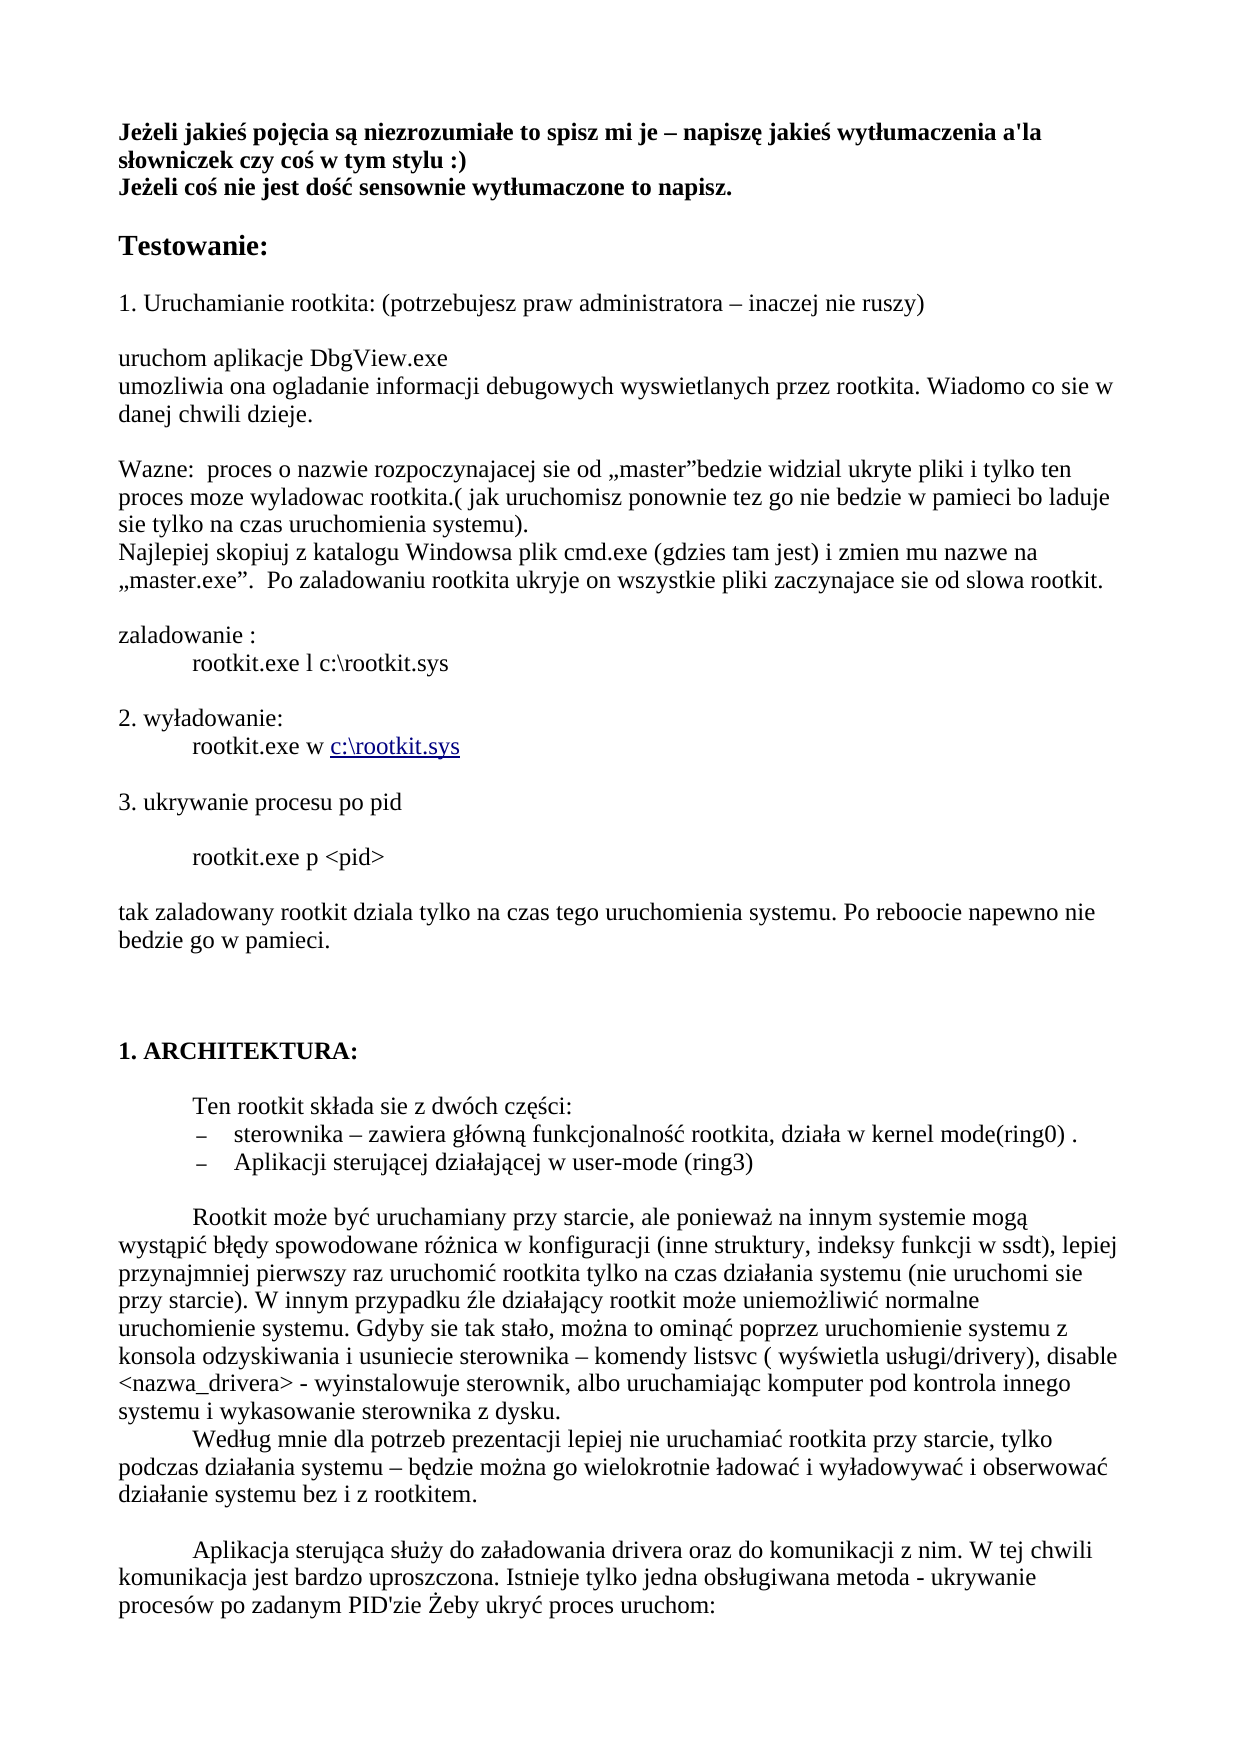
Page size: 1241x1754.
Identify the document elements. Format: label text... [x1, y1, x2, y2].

text rootkit.exe l c:\rootkit.sys [118, 649, 1122, 677]
text umozliwia ona ogladanie informacji debugowych wyswietlanych przez rootkita. Wiadomo co sie w danej chwili dzieje. [118, 372, 1122, 427]
text Testowanie: [118, 229, 1122, 261]
list sterownika – zawiera główną funkcjonalność rootkita, działa w kernel mode(ring0) . [196, 1120, 1122, 1148]
text Według mnie dla potrzeb prezentacji lepiej nie uruchamiać rootkita przy starcie, tylko podczas działania systemu – będzie można go wielokrotnie ładować i wyładowywać i obserwować działanie systemu bez i z rootkitem. [118, 1425, 1122, 1508]
text Rootkit może być uruchamiany przy starcie, ale ponieważ na innym systemie mogą wystąpić błędy spowodowane różnica w konfiguracji (inne struktury, indeksy funkcji w ssdt), lepiej [118, 1203, 1122, 1259]
text tak zaladowany rootkit dziala tylko na czas tego uruchomienia systemu. Po reboocie napewno nie bedzie go w pamieci. [118, 898, 1122, 954]
text 1. Uruchamianie rootkita: (potrzebujesz praw administratora – inaczej nie ruszy) [118, 289, 1122, 317]
text Aplikacja sterująca służy do załadowania drivera oraz do komunikacji z nim. W tej chwili komunikacja jest bardzo uproszczona. Istnieje tylko jedna obsługiwana metoda - ukrywanie procesów po zadanym PID'zie Żeby ukryć proces uruchom: [118, 1536, 1122, 1619]
text Ten rootkit składa sie z dwóch części: [118, 1092, 1122, 1120]
text 2. wyładowanie: [118, 704, 1122, 732]
text Najlepiej skopiuj z katalogu Windowsa plik cmd.exe (gdzies tam jest) i zmien mu nazwe na „master.exe”. Po zaladowaniu rootkita ukryje on wszystkie pliki zaczynajace sie od slowa rootkit. [118, 538, 1122, 594]
text 3. ukrywanie procesu po pid [118, 788, 1122, 815]
text Wazne: proces o nazwie rozpoczynajacej sie od „master”bedzie widzial ukryte pliki i tylko ten proces moze wyladowac rootkita.( jak uruchomisz ponownie tez go nie bedzie w pamieci bo laduje sie tylko na czas uruchomienia systemu). [118, 455, 1122, 538]
text uruchom aplikacje DbgView.exe [118, 344, 1122, 372]
list Aplikacji sterującej działającej w user-mode (ring3) [196, 1148, 1122, 1176]
text Jeżeli coś nie jest dość sensownie wytłumaczone to napisz. [118, 173, 1122, 201]
text rootkit.exe p <pid> [118, 843, 1122, 871]
text 1. ARCHITEKTURA: [118, 1037, 1122, 1065]
text rootkit.exe w c:\rootkit.sys [118, 732, 1122, 760]
text Jeżeli jakieś pojęcia są niezrozumiałe to spisz mi je – napiszę jakieś wytłumaczenia a'la słowniczek czy coś w tym stylu :) [118, 118, 1122, 173]
text zaladowanie : [118, 621, 1122, 649]
text przynajmniej pierwszy raz uruchomić rootkita tylko na czas działania systemu (nie uruchomi sie przy starcie). W innym przypadku źle działający rootkit może uniemożliwić normalne uruchomienie systemu. Gdyby sie tak stało, można to ominąć poprzez uruchomienie systemu z konsola odzyskiwania i usuniecie sterownika – komendy listsvc ( wyświetla usługi/drivery), disable <nazwa_drivera> - wyinstalowuje sterownik, albo uruchamiając komputer pod kontrola innego systemu i wykasowanie sterownika z dysku. [118, 1259, 1122, 1425]
